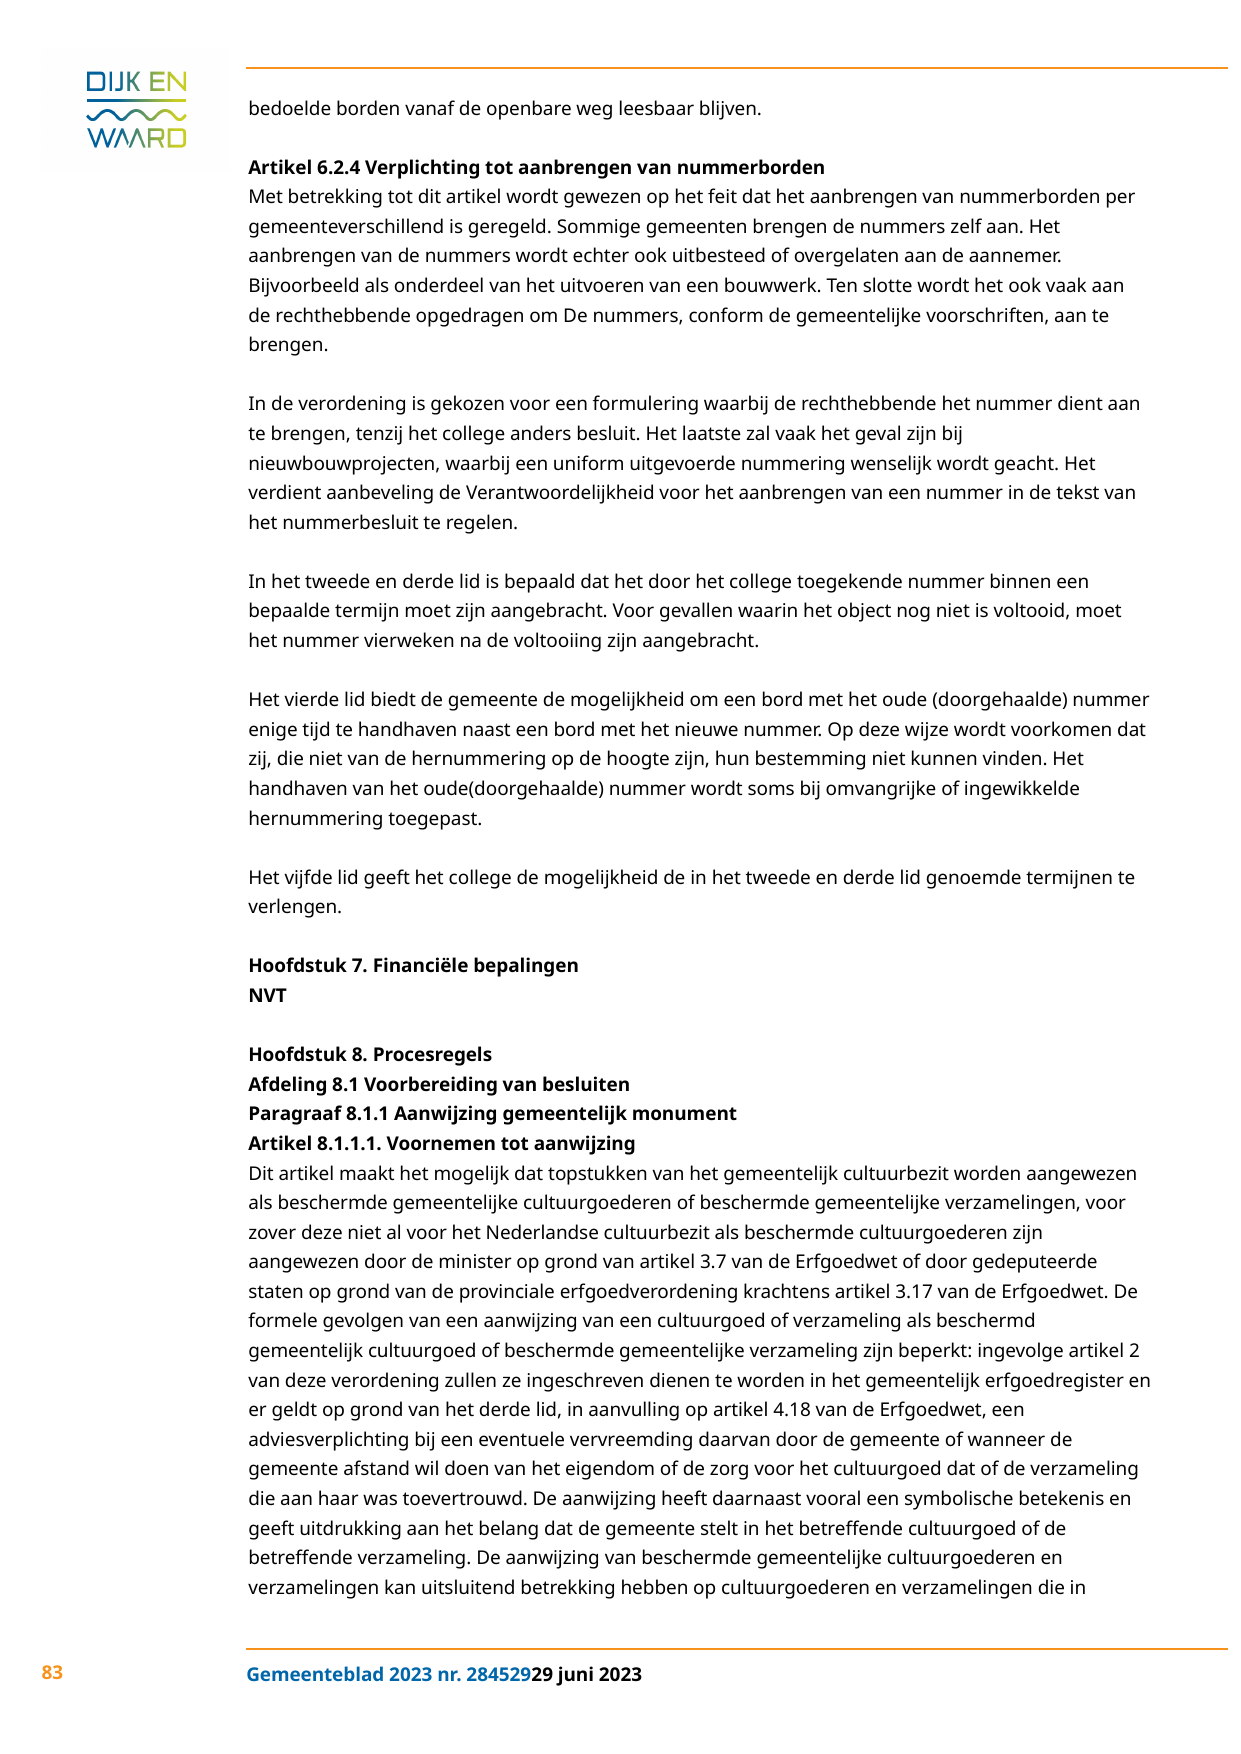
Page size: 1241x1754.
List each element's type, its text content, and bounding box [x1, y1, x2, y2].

text Artikel 8.1.1.1. Voornemen tot aanwijzing [248, 1130, 1152, 1156]
text NVT [248, 982, 1152, 1008]
text Het vierde lid biedt de gemeente de mogelijkheid om een bord met het oude (doorgehaalde) nummer enige tijd te handhaven naast een bord met het nieuwe nummer. Op deze wijze wordt voorkomen dat zij, die niet van de hernummering op de hoogte zijn, hun bestemming niet kunnen vinden. Het handhaven van het oude(doorgehaalde) nummer wordt soms bij omvangrijke of ingewikkelde hernummering toegepast. [248, 686, 1152, 831]
text Afdeling 8.1 Voorbereiding van besluiten [248, 1071, 1152, 1097]
text In het tweede en derde lid is bepaald dat het door het college toegekende nummer binnen een bepaalde termijn moet zijn aangebracht. Voor gevallen waarin het object nog niet is voltooid, moet het nummer vierweken na de voltooiing zijn aangebracht. [248, 568, 1152, 653]
text Met betrekking tot dit artikel wordt gewezen op het feit dat het aanbrengen van nummerborden per gemeenteverschillend is geregeld. Sommige gemeenten brengen de nummers zelf aan. Het aanbrengen van de nummers wordt echter ook uitbesteed of overgelaten aan de aannemer. Bijvoorbeeld als onderdeel van het uitvoeren van een bouwwerk. Ten slotte wordt het ook vaak aan de rechthebbende opgedragen om De nummers, conform de gemeentelijke voorschriften, aan te brengen. [248, 183, 1152, 357]
text Artikel 6.2.4 Verplichting tot aanbrengen van nummerborden [248, 154, 1152, 180]
text In de verordening is gekozen voor een formulering waarbij de rechthebbende het nummer dient aan te brengen, tenzij het college anders besluit. Het laatste zal vaak het geval zijn bij nieuwbouwprojecten, waarbij een uniform uitgevoerde nummering wenselijk wordt geacht. Het verdient aanbeveling de Verantwoordelijkheid voor het aanbrengen van een nummer in de tekst van het nummerbesluit te regelen. [248, 391, 1152, 535]
text Paragraaf 8.1.1 Aanwijzing gemeentelijk monument [248, 1101, 1152, 1126]
text Hoofdstuk 7. Financiële bepalingen [248, 953, 1152, 978]
text Het vijfde lid geeft het college de mogelijkheid de in het tweede en derde lid genoemde termijnen te verlengen. [248, 864, 1152, 919]
text Hoofdstuk 8. Procesregels [248, 1041, 1152, 1067]
text bedoelde borden vanaf de openbare weg leesbaar blijven. [248, 95, 1152, 121]
picture [41, 47, 231, 172]
text Dit artikel maakt het mogelijk dat topstukken van het gemeentelijk cultuurbezit worden aangewezen als beschermde gemeentelijke cultuurgoederen of beschermde gemeentelijke verzamelingen, voor zover deze niet al voor het Nederlandse cultuurbezit als beschermde cultuurgoederen zijn aangewezen door de minister op grond van artikel 3.7 van de Erfgoedwet of door gedeputeerde staten op grond van de provinciale erfgoedverordening krachtens artikel 3.17 van de Erfgoedwet. De formele gevolgen van een aanwijzing van een cultuurgoed of verzameling als beschermd gemeentelijk cultuurgoed of beschermde gemeentelijke verzameling zijn beperkt: ingevolge artikel 2 van deze verordening zullen ze ingeschreven dienen te worden in het gemeentelijk erfgoedregister en er geldt op grond van het derde lid, in aanvulling op artikel 4.18 van de Erfgoedwet, een adviesverplichting bij een eventuele vervreemding daarvan door de gemeente of wanneer de gemeente afstand wil doen van het eigendom of de zorg voor het cultuurgoed dat of de verzameling die aan haar was toevertrouwd. De aanwijzing heeft daarnaast vooral een symbolische betekenis en geeft uitdrukking aan het belang dat de gemeente stelt in het betreffende cultuurgoed of de betreffende verzameling. De aanwijzing van beschermde gemeentelijke cultuurgoederen en verzamelingen kan uitsluitend betrekking hebben op cultuurgoederen en verzamelingen die in [248, 1160, 1152, 1600]
